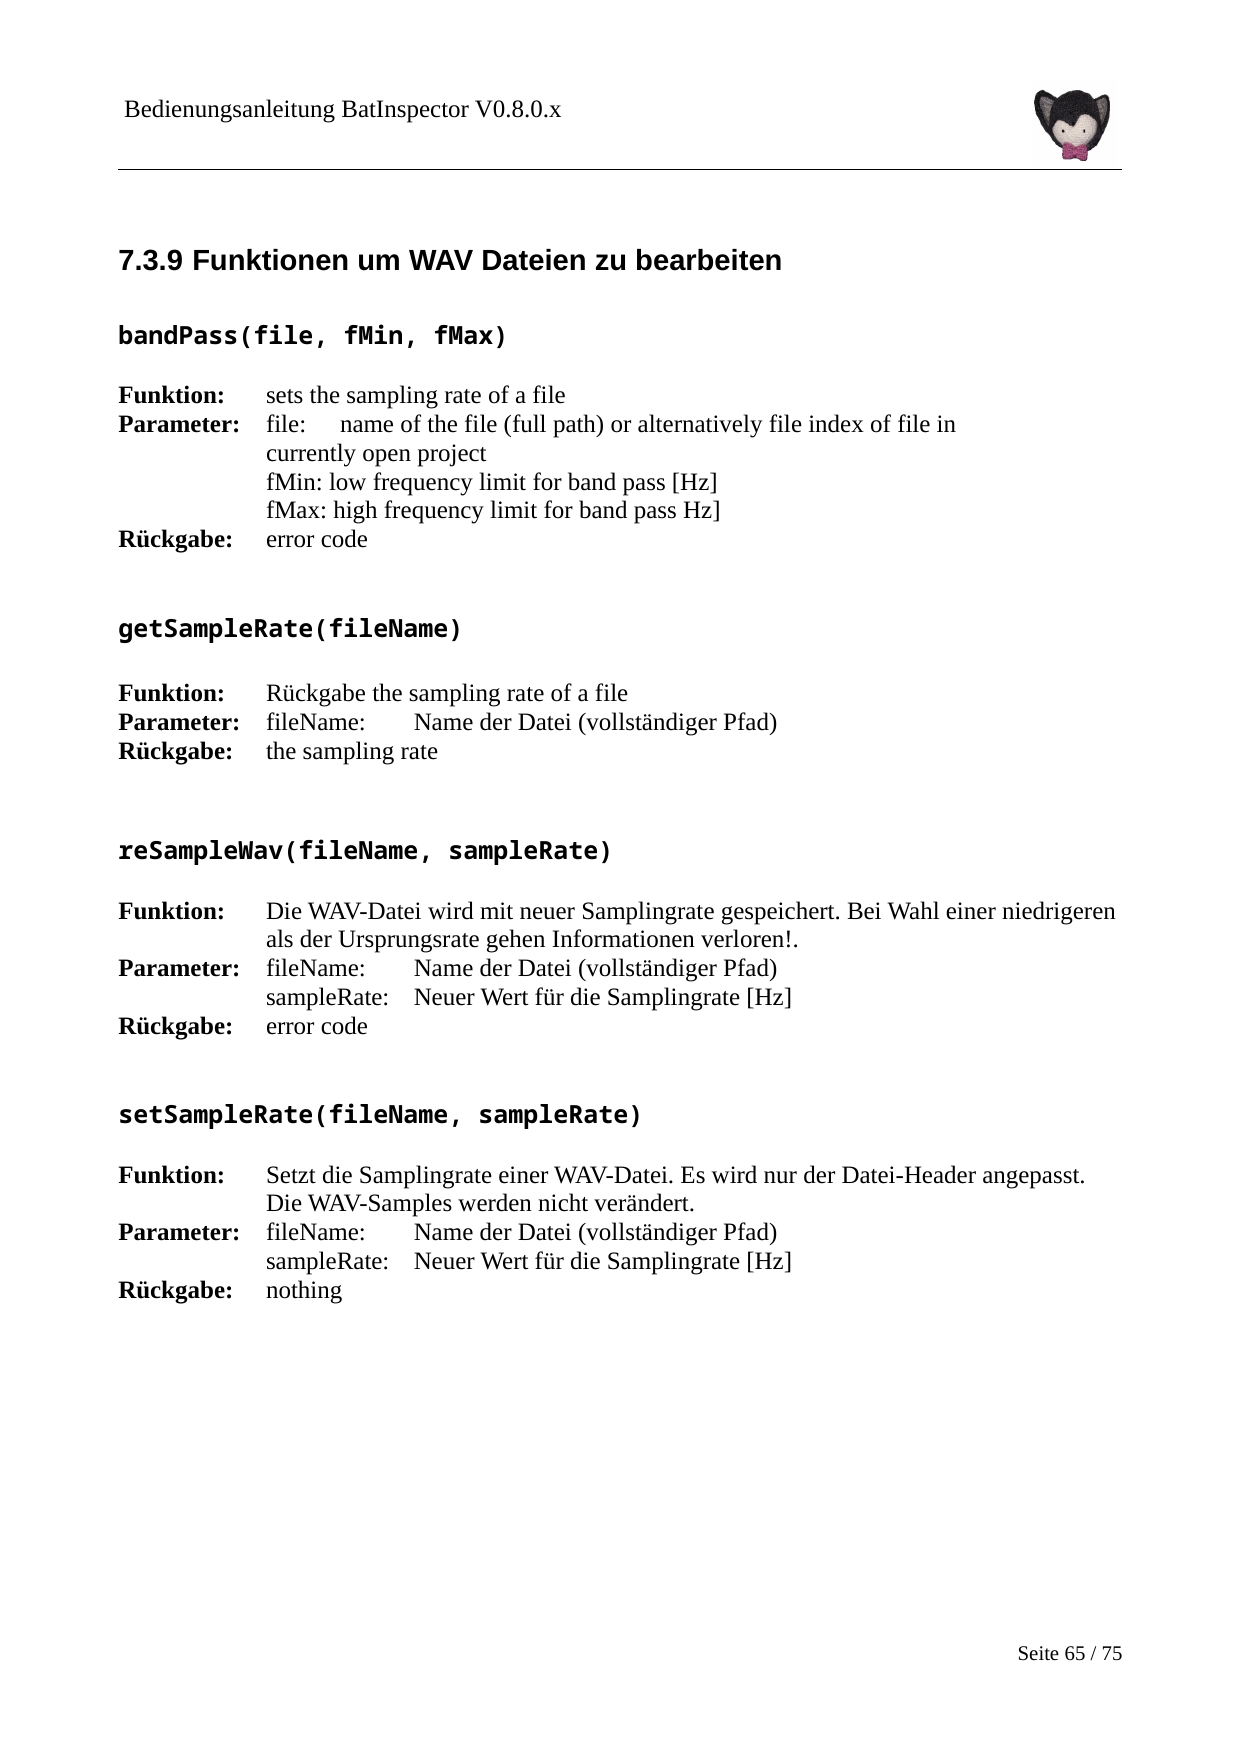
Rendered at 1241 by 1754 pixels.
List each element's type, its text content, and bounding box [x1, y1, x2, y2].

text Parameter: fileName: Name der Datei (vollständiger Pfad) Rückgabe: the sampling rate [118, 707, 1122, 765]
text setSampleRate(fileName, sampleRate) [118, 1097, 1122, 1131]
text Funktion: Rückgabe the sampling rate of a file [118, 678, 1122, 707]
text Rückgabe: error code [118, 1011, 1122, 1039]
text reSampleWav(fileName, sampleRate) [118, 833, 1122, 867]
text Rückgabe: nothing [118, 1275, 1122, 1303]
text Funktion: Die WAV-Datei wird mit neuer Samplingrate gespeichert. Bei Wahl einer niedrigeren als der Ursprungsrate gehen Informationen verloren!. [118, 896, 1122, 953]
text bandPass(file, fMin, fMax) [118, 318, 1122, 352]
text Funktion: Setzt die Samplingrate einer WAV-Datei. Es wird nur der Datei-Header angepasst. Die WAV-Samples werden nicht verändert. [118, 1160, 1122, 1217]
text Parameter: file: name of the file (full path) or alternatively file index of file in currently open project fMin: low frequency limit for band pass [Hz] fMax: high frequency limit for band pass Hz] [118, 409, 1122, 524]
text getSampleRate(fileName) [118, 610, 1122, 644]
text Parameter: fileName: Name der Datei (vollständiger Pfad) sampleRate: Neuer Wert für die Samplingrate [Hz] [118, 953, 1122, 1011]
picture [1030, 80, 1119, 169]
text Rückgabe: error code [118, 524, 1122, 553]
text Parameter: fileName: Name der Datei (vollständiger Pfad) sampleRate: Neuer Wert für die Samplingrate [Hz] [118, 1217, 1122, 1275]
subtitle Funktionen um WAV Dateien zu bearbeiten [118, 243, 1122, 276]
text Funktion: sets the sampling rate of a file [118, 380, 1122, 409]
